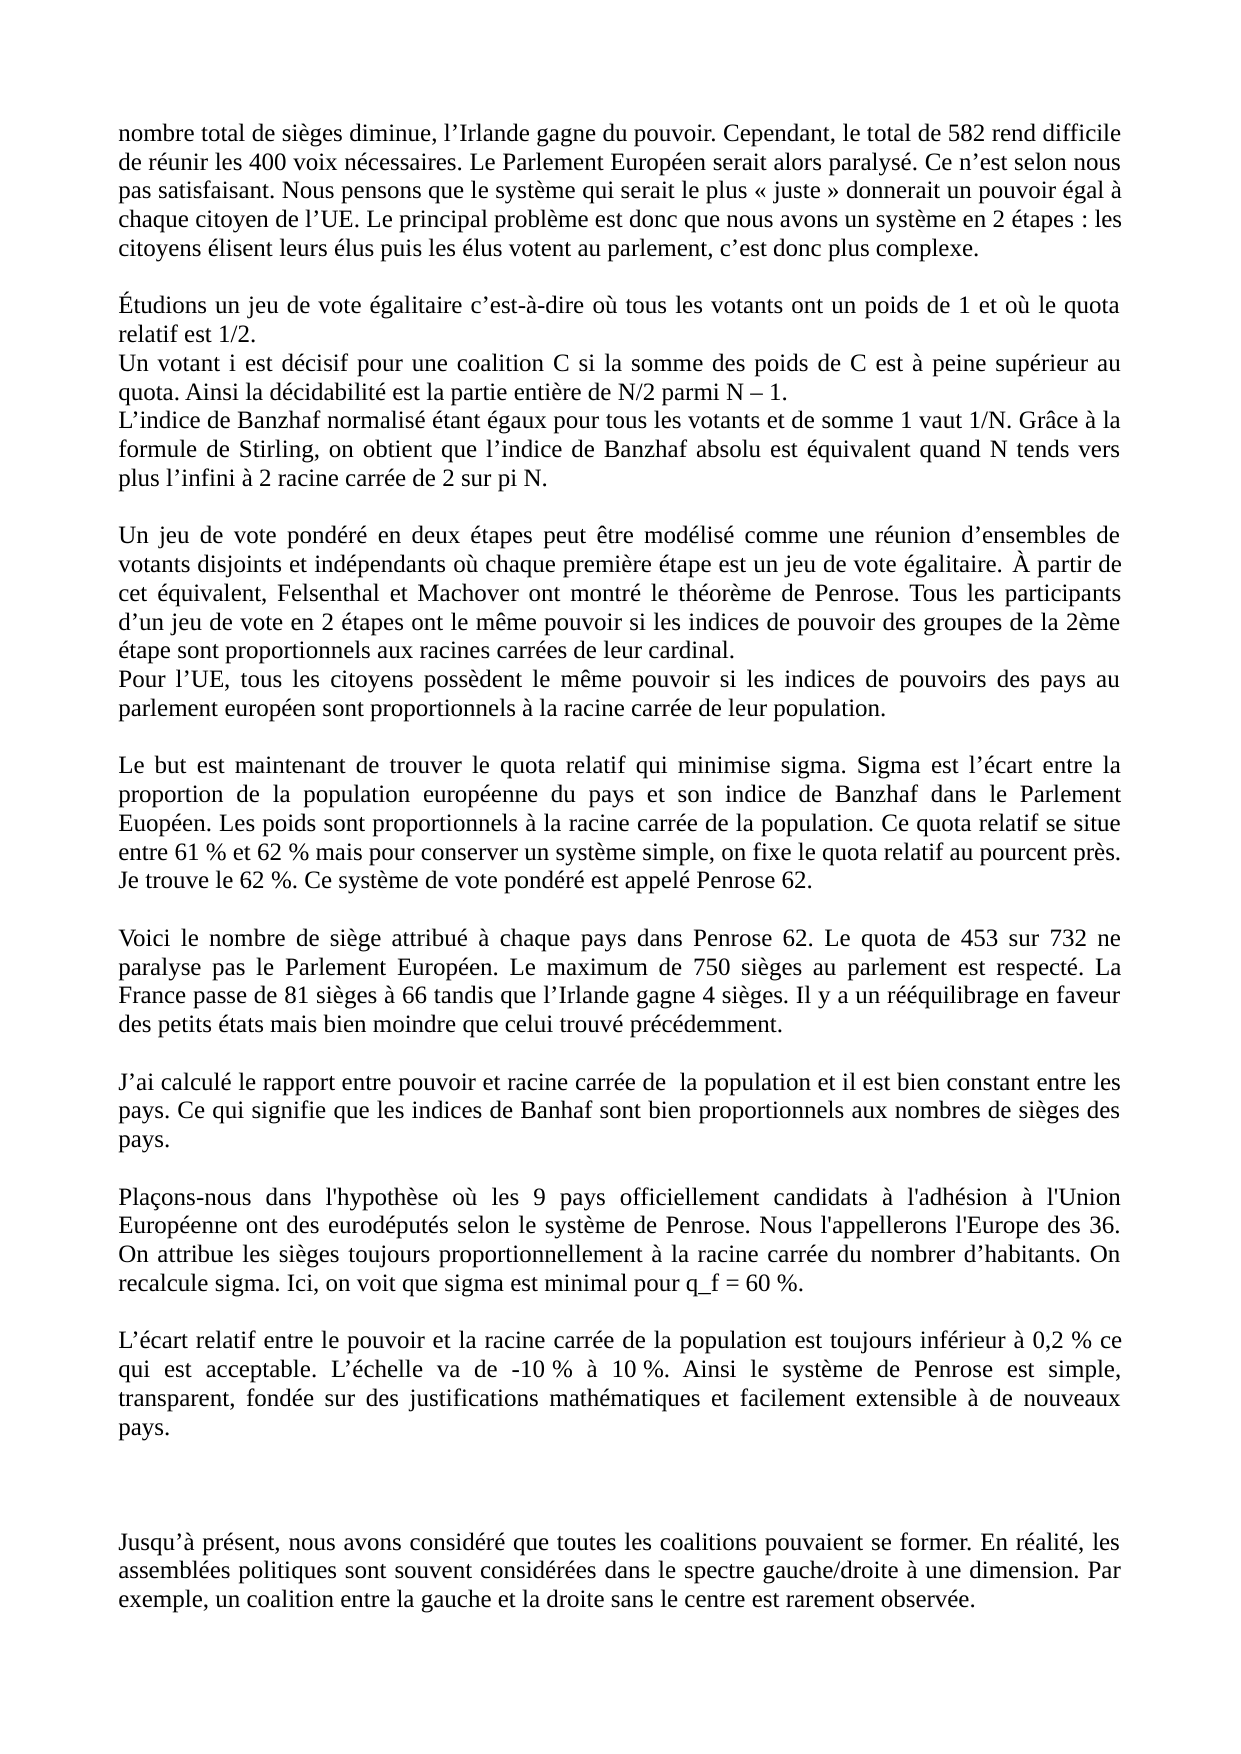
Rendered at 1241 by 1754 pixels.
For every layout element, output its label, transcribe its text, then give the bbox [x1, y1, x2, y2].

text Pour l’UE, tous les citoyens possèdent le même pouvoir si les indices de pouvoirs des pays au parlement européen sont proportionnels à la racine carrée de leur population. [118, 664, 1122, 722]
text Un votant i est décisif pour une coalition C si la somme des poids de C est à peine supérieur au quota. Ainsi la décidabilité est la partie entière de N/2 parmi N – 1. [118, 348, 1122, 406]
text Le but est maintenant de trouver le quota relatif qui minimise sigma. Sigma est l’écart entre la proportion de la population européenne du pays et son indice de Banzhaf dans le Parlement Euopéen. Les poids sont proportionnels à la racine carrée de la population. Ce quota relatif se situe entre 61 % et 62 % mais pour conserver un système simple, on fixe le quota relatif au pourcent près. Je trouve le 62 %. Ce système de vote pondéré est appelé Penrose 62. [118, 751, 1122, 894]
text Étudions un jeu de vote égalitaire c’est-à-dire où tous les votants ont un poids de 1 et où le quota relatif est 1/2. [118, 291, 1122, 348]
text Un jeu de vote pondéré en deux étapes peut être modélisé comme une réunion d’ensembles de votants disjoints et indépendants où chaque première étape est un jeu de vote égalitaire. À partir de cet équivalent, Felsenthal et Machover ont montré le théorème de Penrose. Tous les participants d’un jeu de vote en 2 étapes ont le même pouvoir si les indices de pouvoir des groupes de la 2ème étape sont proportionnels aux racines carrées de leur cardinal. [118, 521, 1122, 664]
text J’ai calculé le rapport entre pouvoir et racine carrée de la population et il est bien constant entre les pays. Ce qui signifie que les indices de Banhaf sont bien proportionnels aux nombres de sièges des pays. [118, 1067, 1122, 1153]
text nombre total de sièges diminue, l’Irlande gagne du pouvoir. Cependant, le total de 582 rend difficile de réunir les 400 voix nécessaires. Le Parlement Européen serait alors paralysé. Ce n’est selon nous pas satisfaisant. Nous pensons que le système qui serait le plus « juste » donnerait un pouvoir égal à chaque citoyen de l’UE. Le principal problème est donc que nous avons un système en 2 étapes : les citoyens élisent leurs élus puis les élus votent au parlement, c’est donc plus complexe. [118, 118, 1122, 262]
text L’indice de Banzhaf normalisé étant égaux pour tous les votants et de somme 1 vaut 1/N. Grâce à la formule de Stirling, on obtient que l’indice de Banzhaf absolu est équivalent quand N tends vers plus l’infini à 2 racine carrée de 2 sur pi N. [118, 406, 1122, 492]
text Plaçons-nous dans l'hypothèse où les 9 pays officiellement candidats à l'adhésion à l'Union Européenne ont des eurodéputés selon le système de Penrose. Nous l'appellerons l'Europe des 36. On attribue les sièges toujours proportionnellement à la racine carrée du nombrer d’habitants. On recalcule sigma. Ici, on voit que sigma est minimal pour q_f = 60 %. [118, 1182, 1122, 1297]
text Voici le nombre de siège attribué à chaque pays dans Penrose 62. Le quota de 453 sur 732 ne paralyse pas le Parlement Européen. Le maximum de 750 sièges au parlement est respecté. La France passe de 81 sièges à 66 tandis que l’Irlande gagne 4 sièges. Il y a un rééquilibrage en faveur des petits états mais bien moindre que celui trouvé précédemment. [118, 923, 1122, 1038]
text Jusqu’à présent, nous avons considéré que toutes les coalitions pouvaient se former. En réalité, les assemblées politiques sont souvent considérées dans le spectre gauche/droite à une dimension. Par exemple, un coalition entre la gauche et la droite sans le centre est rarement observée. [118, 1527, 1122, 1613]
text L’écart relatif entre le pouvoir et la racine carrée de la population est toujours inférieur à 0,2 % ce qui est acceptable. L’échelle va de -10 % à 10 %. Ainsi le système de Penrose est simple, transparent, fondée sur des justifications mathématiques et facilement extensible à de nouveaux pays. [118, 1326, 1122, 1441]
